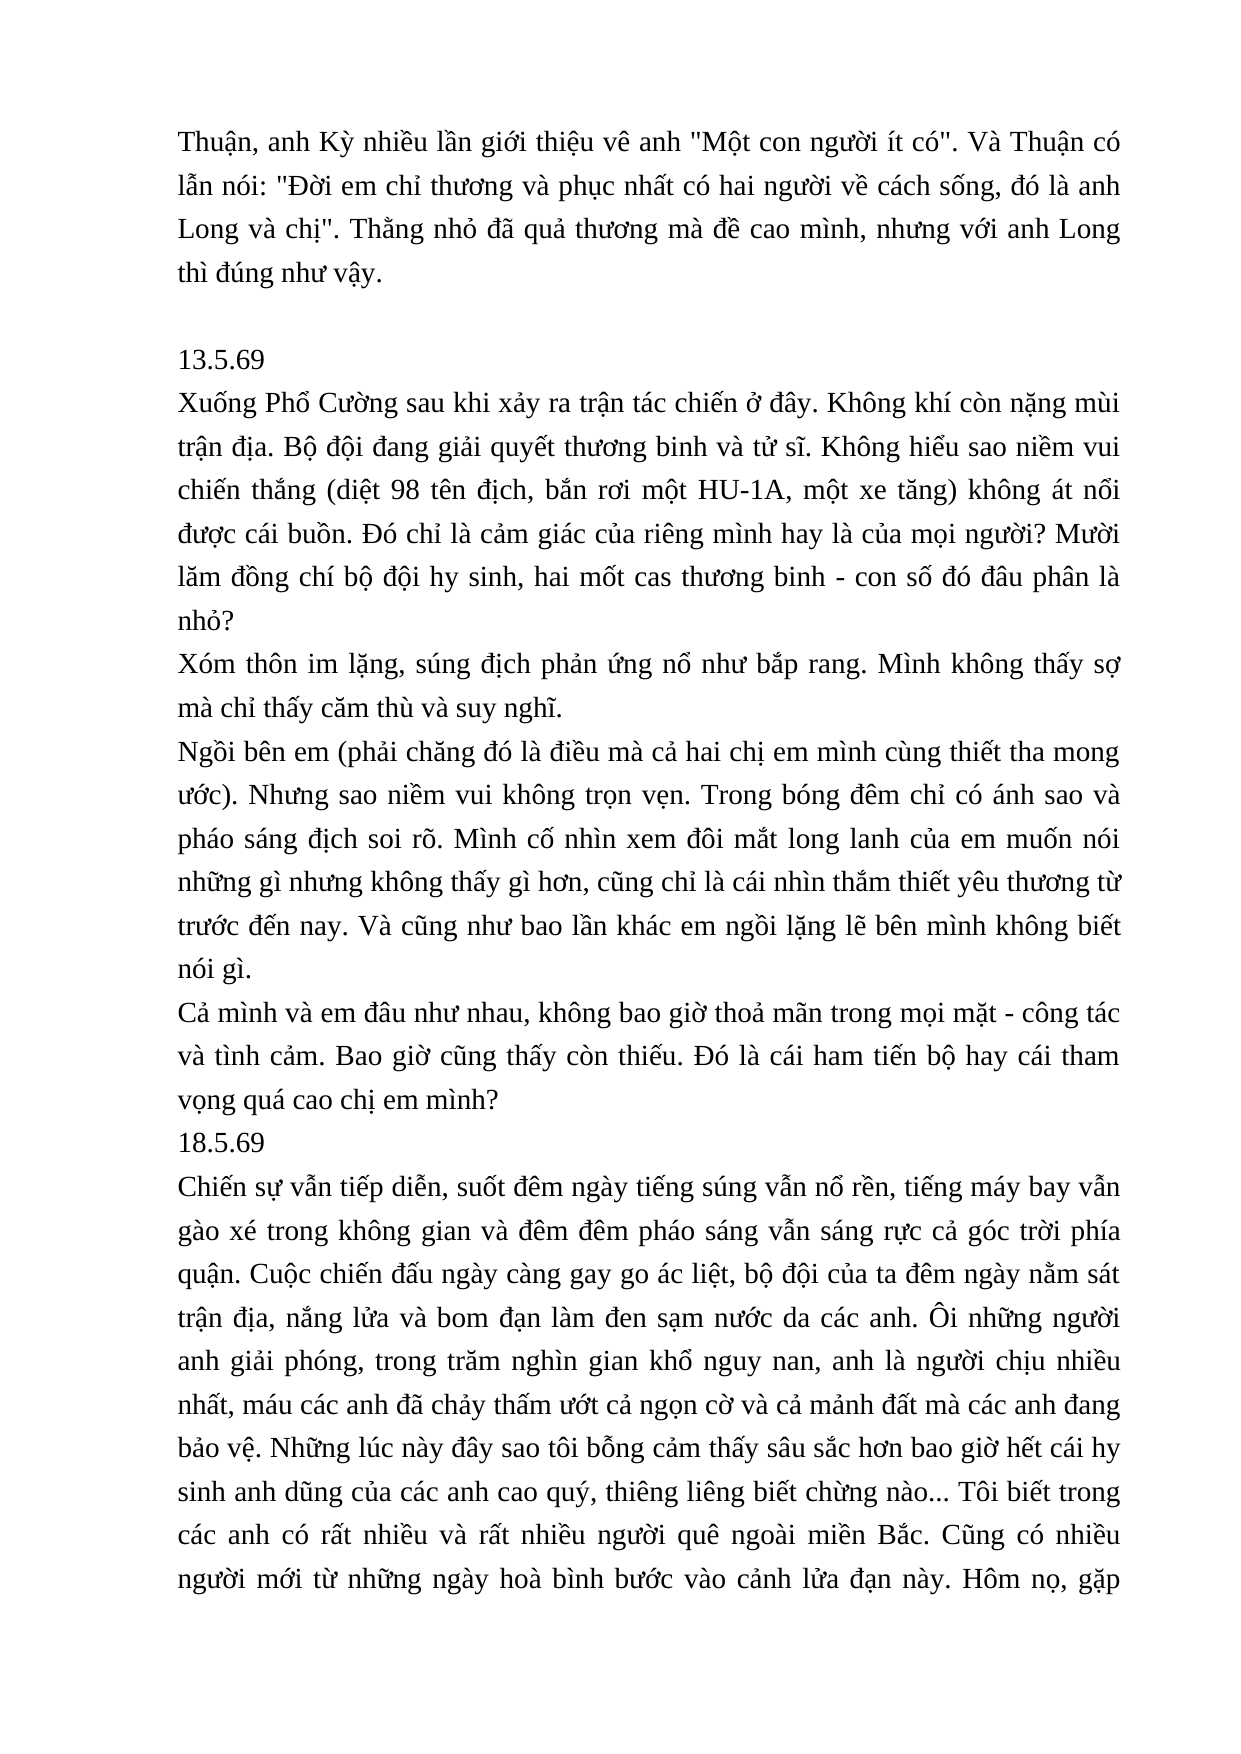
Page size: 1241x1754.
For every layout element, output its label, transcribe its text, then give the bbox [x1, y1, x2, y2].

text 18.5.69 [177, 1126, 1122, 1159]
text Xóm thôn im lặng, súng địch phản ứng nổ như bắp rang. Mình không thấy sợ mà chỉ thấy căm thù và suy nghĩ. [177, 647, 1122, 724]
text 13.5.69 [177, 342, 1122, 375]
text Ngồi bên em (phải chăng đó là điều mà cả hai chị em mình cùng thiết tha mong ước). Nhưng sao niềm vui không trọn vẹn. Trong bóng đêm chỉ có ánh sao và pháo sáng địch soi rõ. Mình cố nhìn xem đôi mắt long lanh của em muốn nói những gì nhưng không thấy gì hơn, cũng chỉ là cái nhìn thắm thiết yêu thương từ trước đến nay. Và cũng như bao lần khác em ngồi lặng lẽ bên mình không biết nói gì. [177, 734, 1122, 985]
text Chiến sự vẫn tiếp diễn, suốt đêm ngày tiếng súng vẫn nổ rền, tiếng máy bay vẫn gào xé trong không gian và đêm đêm pháo sáng vẫn sáng rực cả góc trời phía quận. Cuộc chiến đấu ngày càng gay go ác liệt, bộ đội của ta đêm ngày nằm sát trận địa, nắng lửa và bom đạn làm đen sạm nước da các anh. Ôi những người anh giải phóng, trong trăm nghìn gian khổ nguy nan, anh là người chịu nhiều nhất, máu các anh đã chảy thấm ướt cả ngọn cờ và cả mảnh đất mà các anh đang bảo vệ. Những lúc này đây sao tôi bỗng cảm thấy sâu sắc hơn bao giờ hết cái hy sinh anh dũng của các anh cao quý, thiêng liêng biết chừng nào... Tôi biết trong các anh có rất nhiều và rất nhiều người quê ngoài miền Bắc. Cũng có nhiều người mới từ những ngày hoà bình bước vào cảnh lửa đạn này. Hôm nọ, gặp [177, 1169, 1122, 1594]
text Xuống Phổ Cường sau khi xảy ra trận tác chiến ở đây. Không khí còn nặng mùi trận địa. Bộ đội đang giải quyết thương binh và tử sĩ. Không hiểu sao niềm vui chiến thắng (diệt 98 tên địch, bắn rơi một HU-1A, một xe tăng) không át nổi được cái buồn. Đó chỉ là cảm giác của riêng mình hay là của mọi người? Mười lăm đồng chí bộ đội hy sinh, hai mốt cas thương binh - con số đó đâu phân là nhỏ? [177, 385, 1122, 637]
text Cả mình và em đâu như nhau, không bao giờ thoả mãn trong mọi mặt - công tác và tình cảm. Bao giờ cũng thấy còn thiếu. Đó là cái ham tiến bộ hay cái tham vọng quá cao chị em mình? [177, 995, 1122, 1116]
text Thuận, anh Kỳ nhiều lần giới thiệu vê anh "Một con người ít có". Và Thuận có lẫn nói: "Đời em chỉ thương và phục nhất có hai người về cách sống, đó là anh Long và chị". Thằng nhỏ đã quả thương mà đề cao mình, nhưng với anh Long thì đúng như vậy. [177, 124, 1122, 288]
